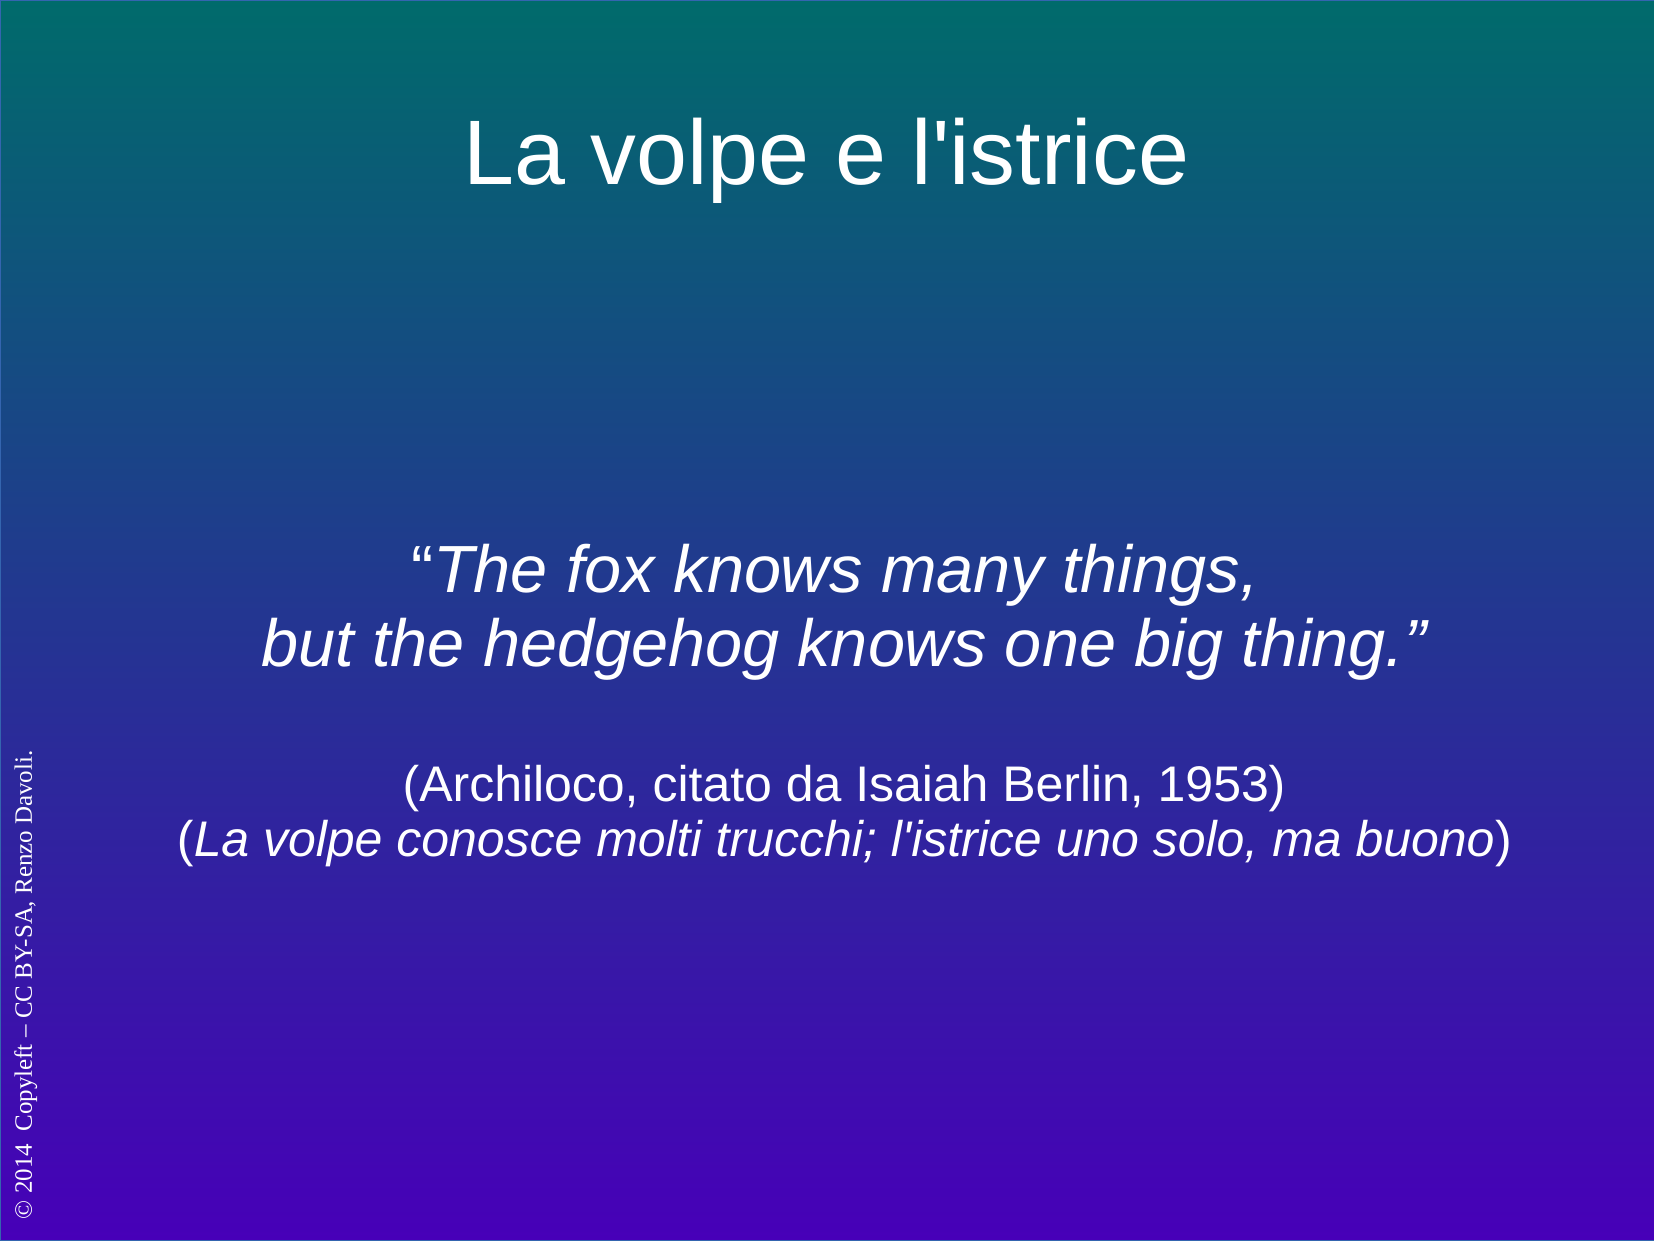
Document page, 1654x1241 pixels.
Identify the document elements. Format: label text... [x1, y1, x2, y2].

title La volpe e l'istrice [82, 49, 1571, 257]
subtitle “The fox knows many things, but the hedgehog knows one big thing.” (Archiloco, citato da Isaiah Berlin, 1953) (La volpe conosce molti trucchi; l'istrice uno solo, ma buono) [82, 290, 1571, 1109]
